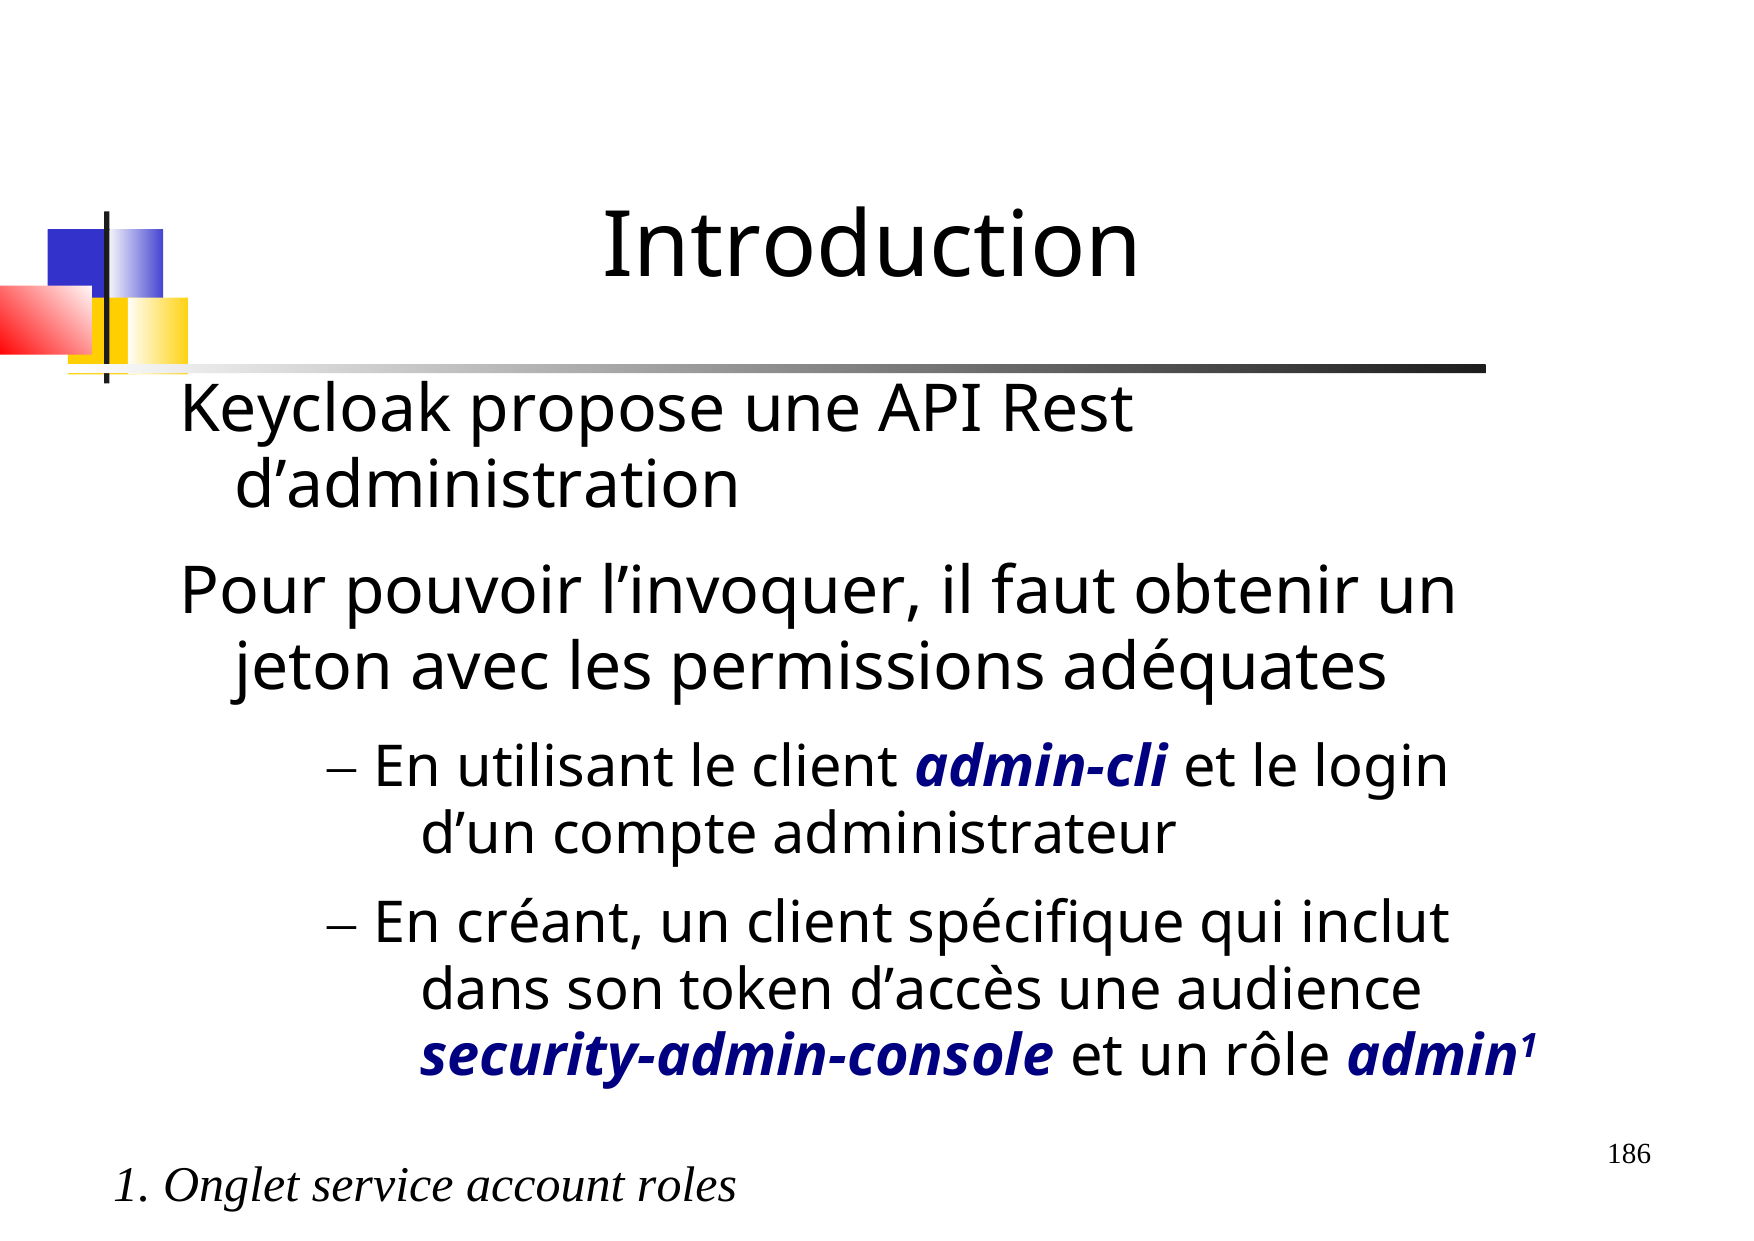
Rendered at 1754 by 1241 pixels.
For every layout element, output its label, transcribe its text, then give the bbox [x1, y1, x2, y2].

text_box 1. Onglet service account roles [98, 1148, 753, 1221]
title Introduction [179, 139, 1567, 351]
list Keycloak propose une API Rest d’administration Pour pouvoir l’invoquer, il faut obtenir un jeton avec les permissions adéquates En utilisant le client admin-cli et le login d’un compte administrateur En créant, un client spécifique qui inclut dans son token d’accès une audience security-admin-console et un rôle admin1 [179, 371, 1567, 1091]
